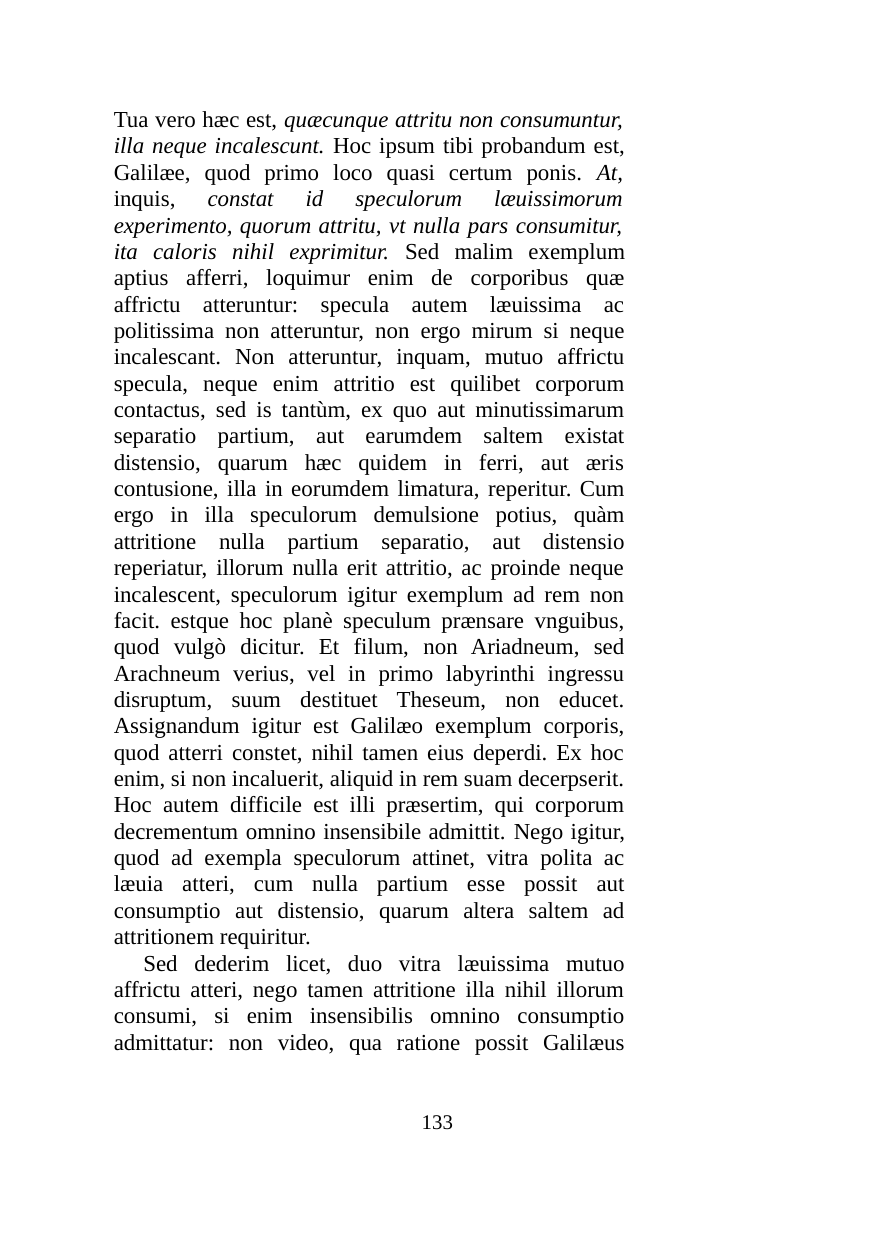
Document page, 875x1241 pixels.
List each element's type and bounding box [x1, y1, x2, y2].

table_cell [632, 950, 768, 1055]
table_header [632, 106, 768, 949]
